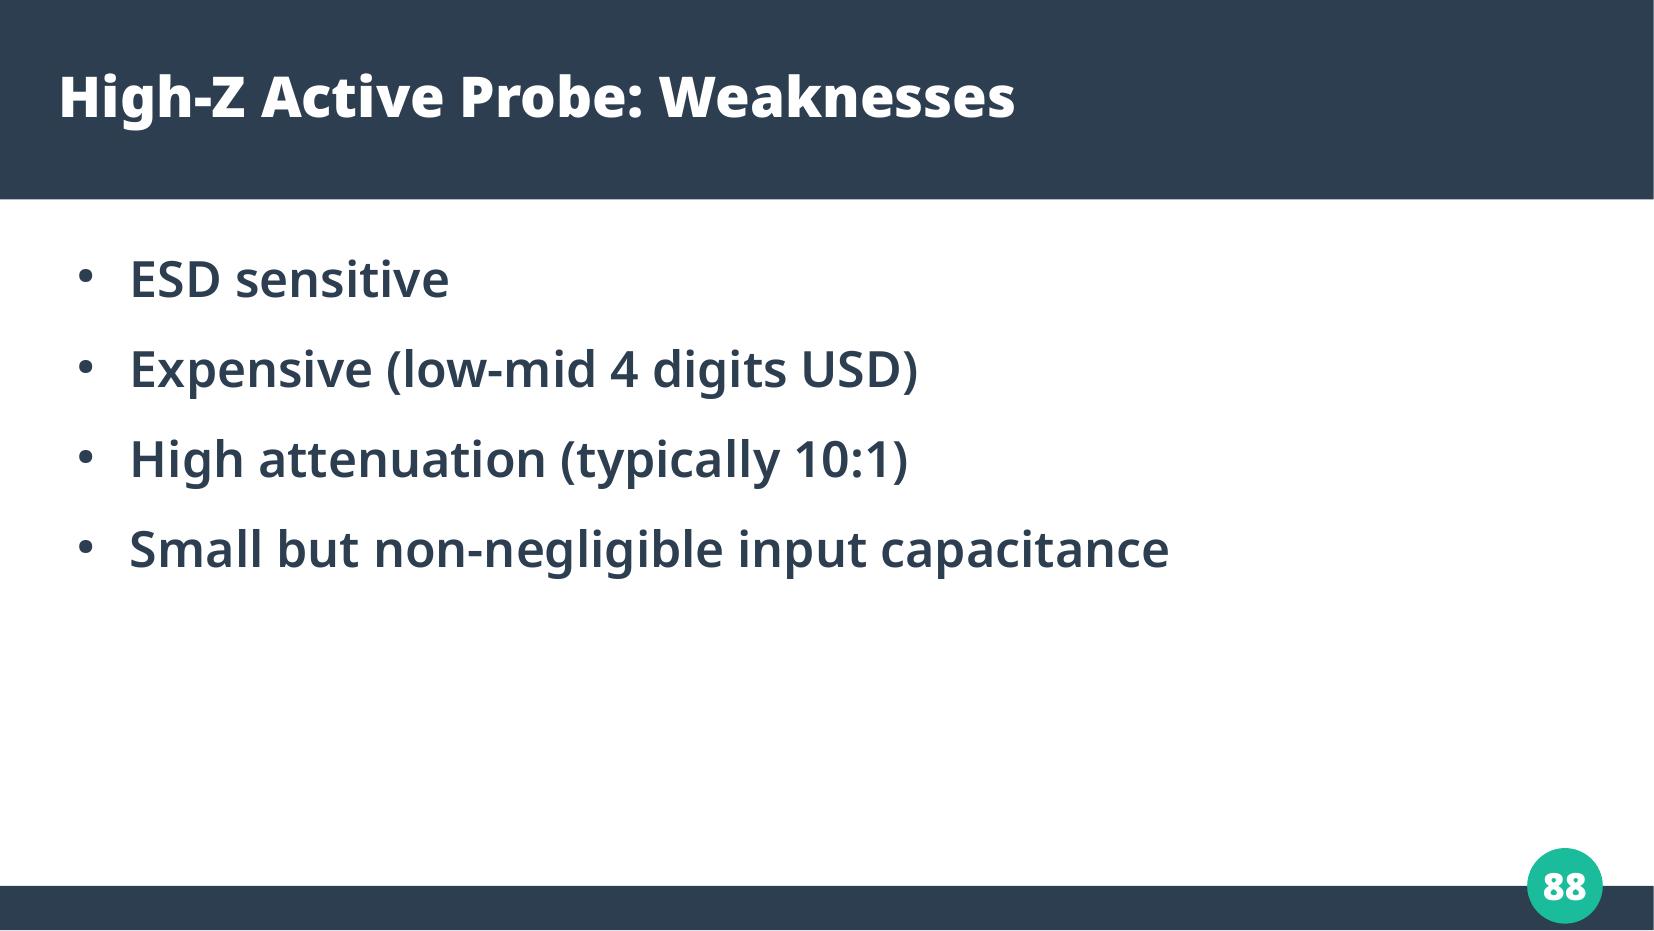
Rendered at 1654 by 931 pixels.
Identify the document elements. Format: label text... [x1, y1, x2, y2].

title High-Z Active Probe: Weaknesses [59, 37, 1595, 155]
list ESD sensitive Expensive (low-mid 4 digits USD) High attenuation (typically 10:1) Small but non-negligible input capacitance [59, 243, 1595, 864]
